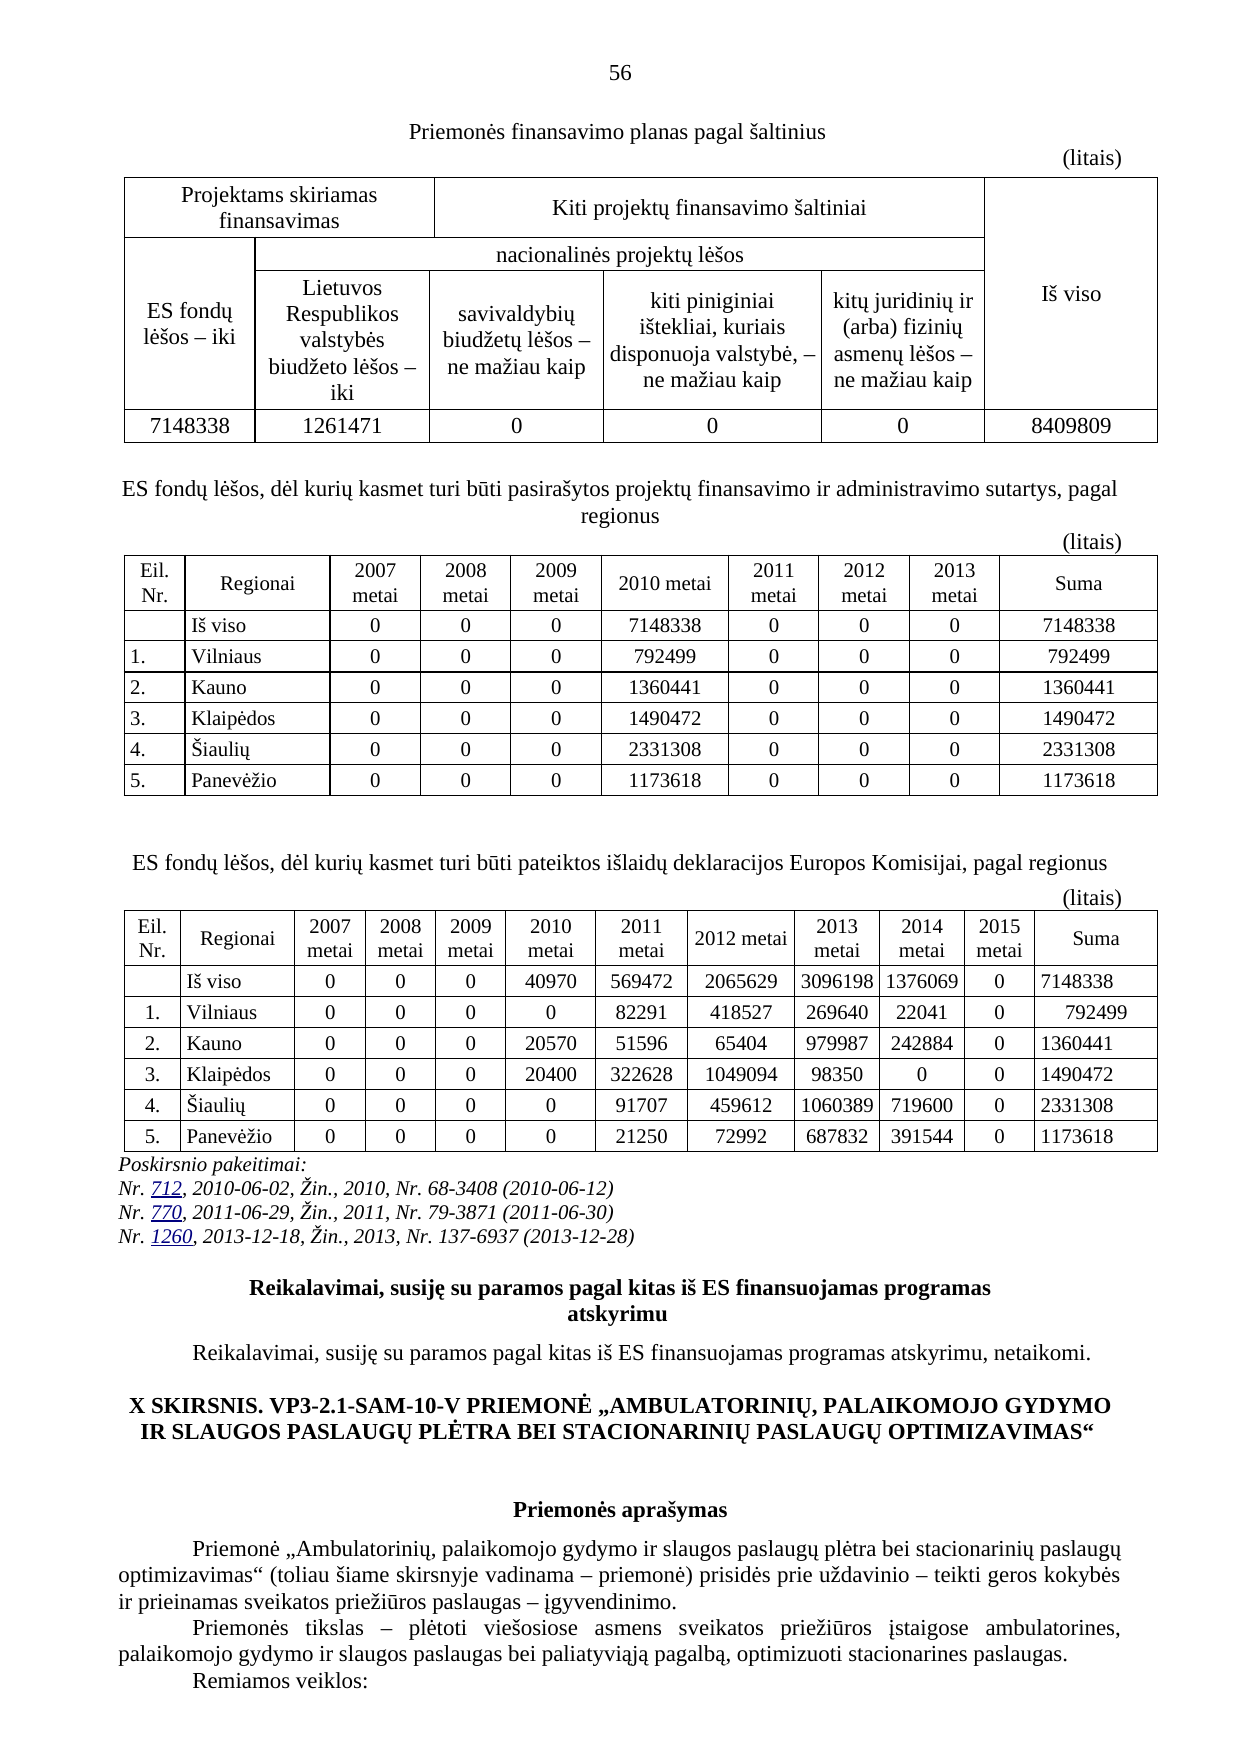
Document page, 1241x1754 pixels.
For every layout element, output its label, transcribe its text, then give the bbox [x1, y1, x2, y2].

table_cell 22041 [880, 997, 964, 1027]
table_cell Vilniaus [181, 997, 294, 1027]
table_cell Klaipėdos [186, 703, 329, 733]
table_cell 0 [295, 1121, 365, 1151]
table_cell 0 [436, 1090, 505, 1119]
text (litais) [118, 883, 1122, 910]
table_cell Klaipėdos [181, 1059, 294, 1089]
table_cell 2331308 [602, 734, 728, 764]
table_cell 20400 [506, 1059, 595, 1089]
table_cell 0 [910, 641, 999, 671]
table_header Eil. Nr. [125, 556, 184, 609]
table_cell 0 [965, 966, 1034, 996]
table_cell 0 [819, 611, 909, 640]
table_cell 3. [125, 703, 184, 733]
table_cell 0 [421, 641, 510, 671]
table_cell 0 [331, 673, 420, 702]
table_cell 0 [910, 611, 999, 640]
table_cell 1376069 [880, 966, 964, 996]
table_header Kiti projektų finansavimo šaltiniai [435, 178, 984, 237]
table_cell 0 [965, 1028, 1034, 1058]
table_header 2011 metai [596, 911, 687, 965]
table_cell 5. [125, 1121, 180, 1151]
table_cell 1490472 [1035, 1059, 1157, 1089]
table_cell 0 [331, 765, 420, 795]
table_cell Kauno [181, 1028, 294, 1058]
table_cell 0 [295, 966, 365, 996]
table_cell 459612 [688, 1090, 794, 1119]
table_header Iš viso [985, 178, 1157, 408]
table_cell 65404 [688, 1028, 794, 1058]
table_cell 0 [436, 1121, 505, 1151]
table_cell 719600 [880, 1090, 964, 1119]
table_cell 82291 [596, 997, 687, 1027]
table_header 2015 metai [965, 911, 1034, 965]
table_cell Šiaulių [181, 1090, 294, 1119]
table_cell 2. [125, 673, 184, 702]
table_header 2013 metai [910, 556, 999, 609]
table_cell 0 [331, 703, 420, 733]
text ES fondų lėšos, dėl kurių kasmet turi būti pateiktos išlaidų deklaracijos Europos Komisijai, pagal regionus [118, 849, 1122, 875]
table_cell 1173618 [1000, 765, 1157, 795]
table_cell 0 [366, 1059, 435, 1089]
table_cell 0 [366, 1121, 435, 1151]
table_header 2009 metai [511, 556, 601, 609]
text X SKIRSNIS. VP3-2.1-SAM-10-V PRIEMONĖ „AMBULATORINIŲ, PALAIKOMOJO GYDYMO IR SLAUGOS PASLAUGŲ PLĖTRA BEI STACIONARINIŲ PASLAUGŲ OPTIMIZAVIMAS“ [118, 1392, 1122, 1445]
table_header 2011 metai [729, 556, 818, 609]
table_header 2009 metai [436, 911, 505, 965]
table_cell 1360441 [1035, 1028, 1157, 1058]
table_cell 0 [910, 734, 999, 764]
table_header Regionai [186, 556, 329, 609]
table_cell 0 [910, 765, 999, 795]
table_cell 0 [965, 1090, 1034, 1119]
table_cell 0 [295, 997, 365, 1027]
table_cell Kauno [186, 673, 329, 702]
text Priemonės finansavimo planas pagal šaltinius [118, 118, 1122, 144]
text Priemonės aprašymas [118, 1496, 1122, 1522]
table_cell Iš viso [181, 966, 294, 996]
table_cell 2331308 [1035, 1090, 1157, 1119]
table_cell 0 [819, 673, 909, 702]
text (litais) [118, 528, 1122, 554]
table_cell 4. [125, 734, 184, 764]
table_cell 0 [729, 734, 818, 764]
table_cell 3. [125, 1059, 180, 1089]
table_cell 0 [506, 997, 595, 1027]
table_cell Lietuvos Respublikos valstybės biudžeto lėšos – iki [256, 271, 429, 408]
text (litais) [244, 144, 1122, 171]
table_cell 0 [421, 734, 510, 764]
table_cell 1. [125, 997, 180, 1027]
table_cell 0 [729, 703, 818, 733]
table_cell 0 [331, 734, 420, 764]
table_cell 242884 [880, 1028, 964, 1058]
text Poskirsnio pakeitimai: [118, 1152, 1122, 1176]
table_cell 0 [436, 997, 505, 1027]
table_cell 0 [604, 410, 821, 442]
table_cell 0 [421, 703, 510, 733]
table_cell 1173618 [602, 765, 728, 795]
table_cell 0 [819, 641, 909, 671]
table_cell 0 [331, 641, 420, 671]
table_header Suma [1035, 911, 1157, 965]
table_cell 2. [125, 1028, 180, 1058]
text Nr. 770, 2011-06-29, Žin., 2011, Nr. 79-3871 (2011-06-30) [118, 1200, 1122, 1224]
table_cell Iš viso [186, 611, 329, 640]
text Reikalavimai, susiję su paramos pagal kitas iš ES finansuojamas programas atskyrimu [118, 1274, 1122, 1327]
table_header Eil. Nr. [125, 911, 180, 965]
table_cell 0 [421, 765, 510, 795]
table_cell 21250 [596, 1121, 687, 1151]
table_cell 687832 [795, 1121, 879, 1151]
table_cell 0 [295, 1090, 365, 1119]
text Remiamos veiklos: [118, 1667, 1122, 1693]
table_cell 979987 [795, 1028, 879, 1058]
table_cell 0 [965, 1059, 1034, 1089]
table_cell 0 [819, 703, 909, 733]
table_cell nacionalinės projektų lėšos [256, 238, 984, 270]
table_cell 0 [729, 673, 818, 702]
table_cell 0 [511, 641, 601, 671]
table_cell 0 [366, 966, 435, 996]
table_cell 0 [366, 997, 435, 1027]
table_header Regionai [181, 911, 294, 965]
table_cell 0 [511, 734, 601, 764]
table_cell Panevėžio [181, 1121, 294, 1151]
table_cell 0 [511, 765, 601, 795]
table_cell kitų juridinių ir (arba) fizinių asmenų lėšos – ne mažiau kaip [822, 271, 984, 408]
table_header 2010 metai [506, 911, 595, 965]
table_cell savivaldybių biudžetų lėšos – ne mažiau kaip [430, 271, 603, 408]
table_cell kiti piniginiai ištekliai, kuriais disponuoja valstybė, – ne mažiau kaip [604, 271, 821, 408]
table_cell 418527 [688, 997, 794, 1027]
table_cell 3096198 [795, 966, 879, 996]
table_cell 0 [965, 1121, 1034, 1151]
table_cell 0 [729, 765, 818, 795]
table_header 2014 metai [880, 911, 964, 965]
table_cell 40970 [506, 966, 595, 996]
table_cell 0 [511, 673, 601, 702]
table_cell 0 [331, 611, 420, 640]
table_cell 792499 [602, 641, 728, 671]
table_cell 2331308 [1000, 734, 1157, 764]
table_cell 0 [436, 966, 505, 996]
table_cell 0 [430, 410, 603, 442]
table_cell 269640 [795, 997, 879, 1027]
table_cell 0 [436, 1059, 505, 1089]
table_cell 0 [436, 1028, 505, 1058]
table_cell 2065629 [688, 966, 794, 996]
table_cell 391544 [880, 1121, 964, 1151]
table_header Projektams skiriamas finansavimas [125, 178, 434, 237]
table_cell 72992 [688, 1121, 794, 1151]
table_cell 1490472 [602, 703, 728, 733]
table_cell 0 [511, 611, 601, 640]
text Nr. 712, 2010-06-02, Žin., 2010, Nr. 68-3408 (2010-06-12) [118, 1176, 1122, 1200]
table_cell 5. [125, 765, 184, 795]
table_cell 1360441 [602, 673, 728, 702]
table_cell 98350 [795, 1059, 879, 1089]
text Nr. 1260, 2013-12-18, Žin., 2013, Nr. 137-6937 (2013-12-28) [118, 1224, 1122, 1248]
text Priemonės tikslas – plėtoti viešosiose asmens sveikatos priežiūros įstaigose ambulatorines, palaikomojo gydymo ir slaugos paslaugas bei paliatyviąją pagalbą, optimizuoti stacionarines paslaugas. [118, 1614, 1122, 1667]
table_cell 0 [822, 410, 984, 442]
table_cell 91707 [596, 1090, 687, 1119]
table_header 2007 metai [295, 911, 365, 965]
table_cell 1049094 [688, 1059, 794, 1089]
text ES fondų lėšos, dėl kurių kasmet turi būti pasirašytos projektų finansavimo ir administravimo sutartys, pagal regionus [118, 475, 1122, 528]
table_header 2012 metai [688, 911, 794, 965]
table_cell 0 [729, 611, 818, 640]
table_cell 0 [819, 765, 909, 795]
table_header 2008 metai [421, 556, 510, 609]
table_cell 0 [506, 1121, 595, 1151]
table_cell Šiaulių [186, 734, 329, 764]
table_cell [125, 611, 184, 640]
table_cell ES fondų lėšos – iki [125, 238, 254, 408]
table_cell 4. [125, 1090, 180, 1119]
table_cell 0 [910, 673, 999, 702]
table_cell 0 [366, 1090, 435, 1119]
table_cell 0 [421, 611, 510, 640]
table_cell 0 [511, 703, 601, 733]
table_cell 0 [729, 641, 818, 671]
table_cell 51596 [596, 1028, 687, 1058]
table_cell 0 [506, 1090, 595, 1119]
table_header Suma [1000, 556, 1157, 609]
table_cell 1060389 [795, 1090, 879, 1119]
table_cell 1. [125, 641, 184, 671]
table_cell 1490472 [1000, 703, 1157, 733]
table_header 2007 metai [331, 556, 420, 609]
table_cell 7148338 [125, 410, 254, 442]
table_cell 0 [965, 997, 1034, 1027]
table_cell 792499 [1000, 641, 1157, 671]
table_cell Vilniaus [186, 641, 329, 671]
table_cell 1360441 [1000, 673, 1157, 702]
table_cell 0 [366, 1028, 435, 1058]
table_cell Panevėžio [186, 765, 329, 795]
table_cell [125, 966, 180, 996]
table_cell 7148338 [602, 611, 728, 640]
table_cell 1173618 [1035, 1121, 1157, 1151]
table_cell 0 [880, 1059, 964, 1089]
table_cell 0 [910, 703, 999, 733]
table_cell 1261471 [256, 410, 429, 442]
table_header 2012 metai [819, 556, 909, 609]
table_cell 0 [421, 673, 510, 702]
text Priemonė „Ambulatorinių, palaikomojo gydymo ir slaugos paslaugų plėtra bei stacionarinių paslaugų optimizavimas“ (toliau šiame skirsnyje vadinama – priemonė) prisidės prie uždavinio – teikti geros kokybės ir prieinamas sveikatos priežiūros paslaugas – įgyvendinimo. [118, 1535, 1122, 1614]
table_cell 7148338 [1000, 611, 1157, 640]
table_header 2013 metai [795, 911, 879, 965]
table_header 2010 metai [602, 556, 728, 609]
table_cell 0 [295, 1059, 365, 1089]
text Reikalavimai, susiję su paramos pagal kitas iš ES finansuojamas programas atskyrimu, netaikomi. [118, 1339, 1122, 1366]
table_cell 322628 [596, 1059, 687, 1089]
table_cell 7148338 [1035, 966, 1157, 996]
table_cell 0 [819, 734, 909, 764]
table_cell 792499 [1035, 997, 1157, 1027]
table_cell 0 [295, 1028, 365, 1058]
table_cell 20570 [506, 1028, 595, 1058]
table_cell 8409809 [985, 410, 1157, 442]
table_cell 569472 [596, 966, 687, 996]
table_header 2008 metai [366, 911, 435, 965]
